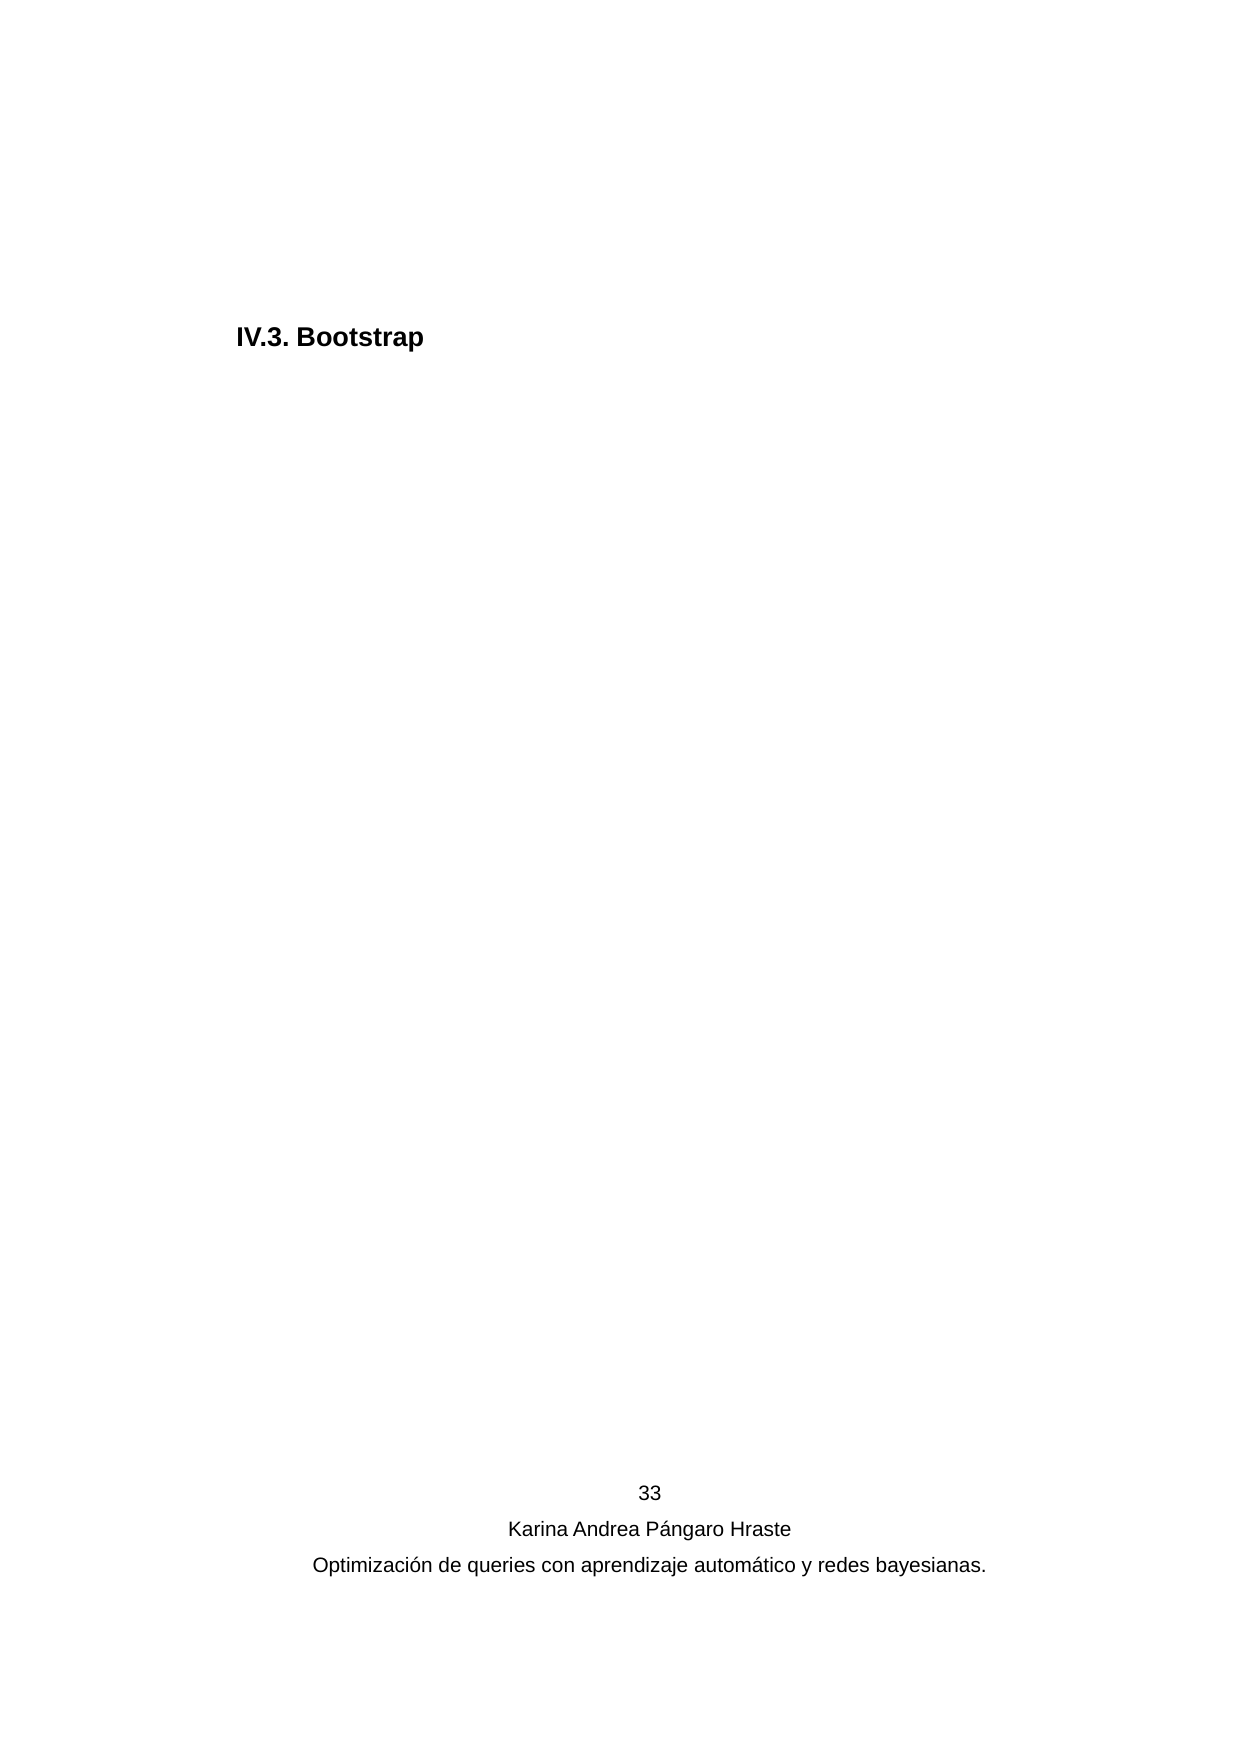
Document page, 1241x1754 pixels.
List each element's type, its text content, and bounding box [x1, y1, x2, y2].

subtitle Bootstrap [236, 321, 1063, 353]
